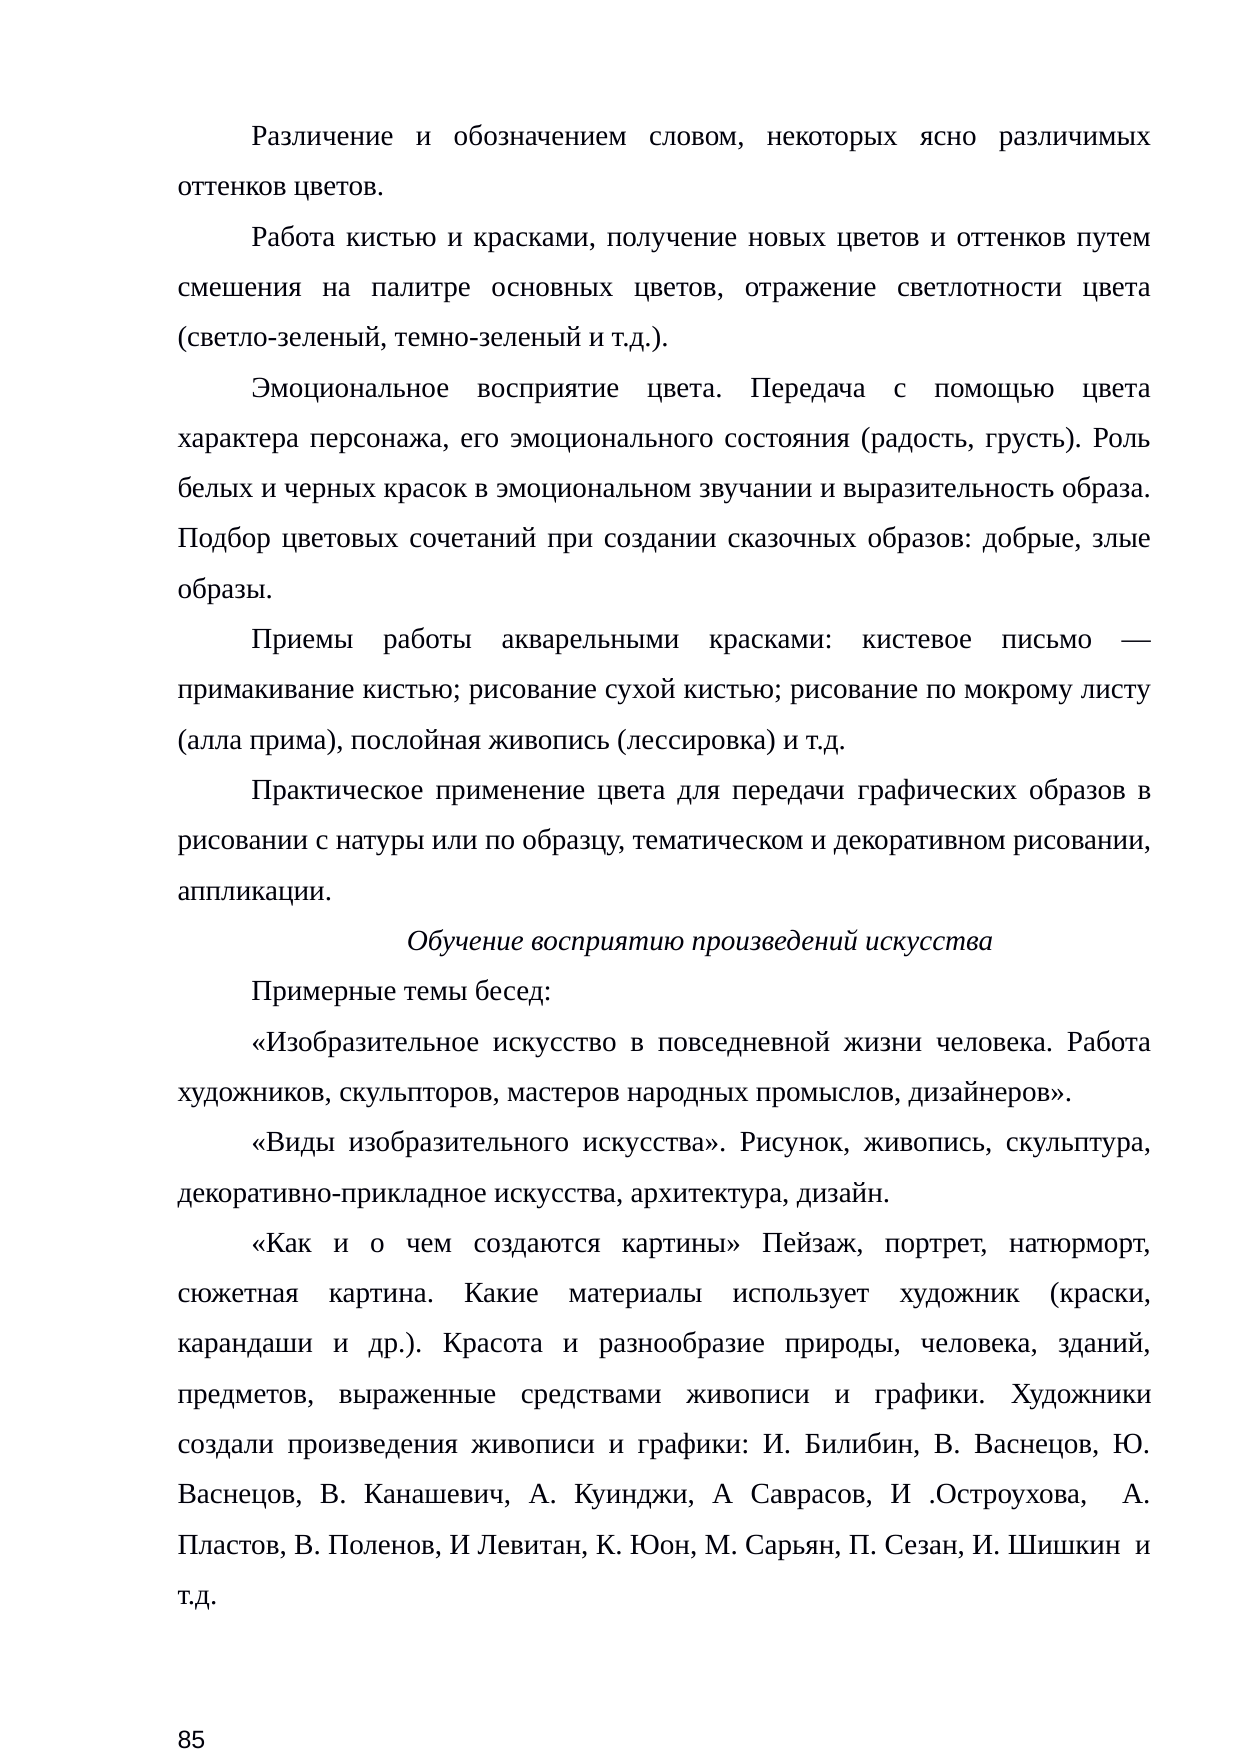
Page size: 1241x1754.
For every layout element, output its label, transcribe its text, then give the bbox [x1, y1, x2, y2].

text Приемы работы акварельными красками: кистевое письмо ― примакивание кистью; рисование сухой кистью; рисование по мокрому листу (алла прима), послойная живопись (лессировка) и т.д. [177, 621, 1152, 755]
text Эмоциональное восприятие цвета. Передача с помощью цвета характера персонажа, его эмоционального состояния (радость, грусть). Роль белых и черных красок в эмоциональном звучании и выразительность образа. Подбор цветовых сочетаний при создании сказочных образов: добрые, злые образы. [177, 370, 1152, 604]
text Примерные темы бесед: [177, 973, 1152, 1007]
text Обучение восприятию произведений искусства [177, 923, 1152, 957]
text «Виды изобразительного искусства». Рисунок, живопись, скульптура, декоративно-прикладное искусства, архитектура, дизайн. [177, 1124, 1152, 1208]
text «Изобразительное искусство в повседневной жизни человека. Работа художников, скульпторов, мастеров народных промыслов, дизайнеров». [177, 1024, 1152, 1108]
text «Как и о чем создаются картины» Пейзаж, портрет, натюрморт, сюжетная картина. Какие материалы использует художник (краски, карандаши и др.). Красота и разнообразие природы, человека, зданий, предметов, выраженные средствами живописи и графики. Художники создали произведения живописи и графики: И. Билибин, В. Васнецов, Ю. Васнецов, В. Канашевич, А. Куинджи, А Саврасов, И .Остроухова, А. Пластов, В. Поленов, И Левитан, К. Юон, М. Сарьян, П. Сезан, И. Шишкин и т.д. [177, 1225, 1152, 1611]
text Различение и обозначением словом, некоторых ясно различимых оттенков цветов. [177, 118, 1152, 202]
text Практическое применение цвета для передачи графических образов в рисовании с натуры или по образцу, тематическом и декоративном рисовании, аппликации. [177, 772, 1152, 906]
text Работа кистью и красками, получение новых цветов и оттенков путем смешения на палитре основных цветов, отражение светлотности цвета (светло-зеленый, темно-зеленый и т.д.). [177, 219, 1152, 353]
